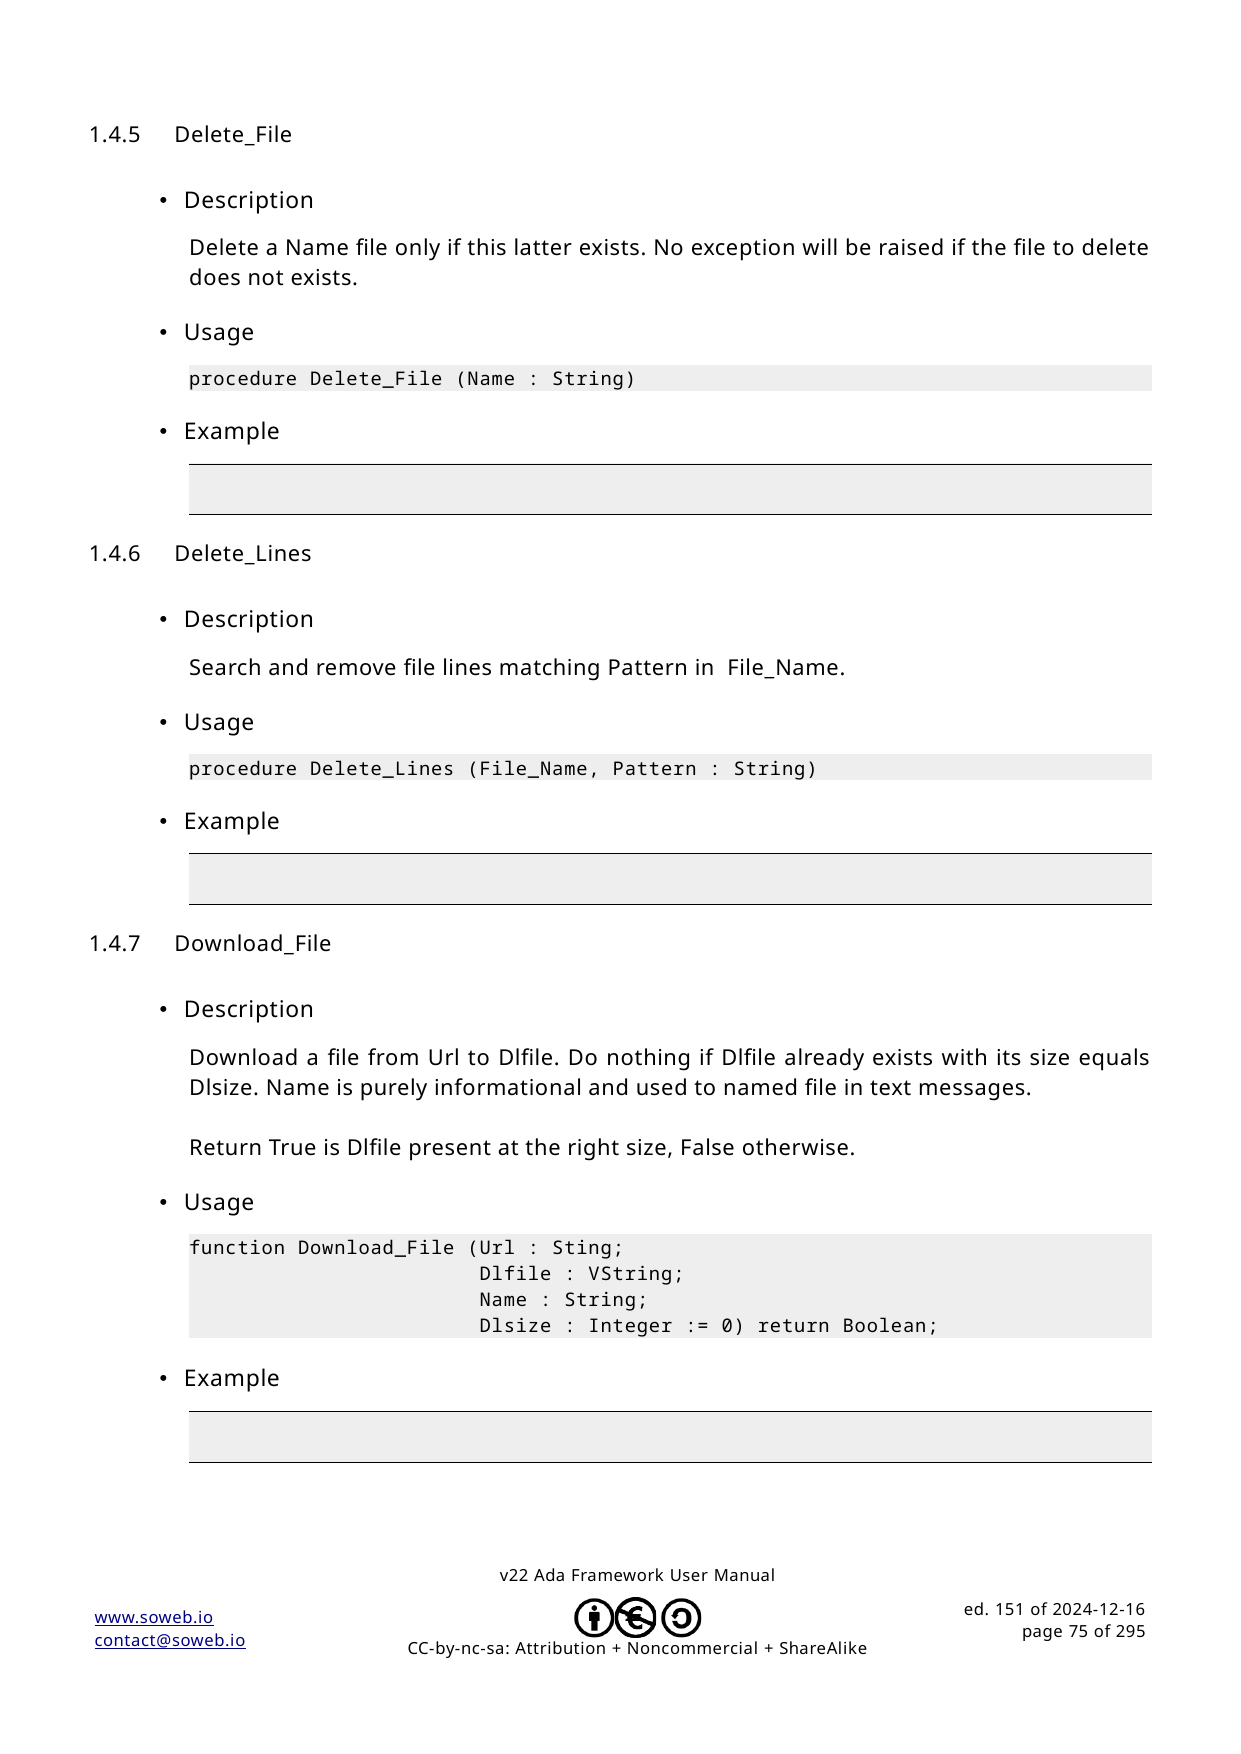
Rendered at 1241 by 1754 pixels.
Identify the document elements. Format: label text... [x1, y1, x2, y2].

text Name : String; [189, 1286, 1152, 1312]
subtitle Usage [159, 316, 1152, 347]
subtitle Usage [159, 705, 1152, 737]
text Dlsize : Integer := 0) return Boolean; [189, 1312, 1152, 1338]
subtitle Example [159, 414, 1152, 446]
text Search and remove file lines matching Pattern in File_Name. [189, 652, 1152, 682]
text function Download_File (Url : Sting; [189, 1234, 1152, 1260]
text Dlfile : VString; [189, 1260, 1152, 1286]
text Download a file from Url to Dlfile. Do nothing if Dlfile already exists with its size equals Dlsize. Name is purely informational and used to named file in text messages. [189, 1041, 1152, 1101]
subtitle Example [159, 1362, 1152, 1393]
subtitle Description [159, 183, 1152, 214]
picture [660, 1597, 702, 1638]
subtitle Description [159, 992, 1152, 1024]
subtitle Usage [159, 1185, 1152, 1216]
text Return True is Dlfile present at the right size, False otherwise. [189, 1131, 1152, 1161]
picture [573, 1597, 657, 1638]
text procedure Delete_Lines (File_Name, Pattern : String) [189, 754, 1152, 780]
subtitle Delete_File [88, 118, 1152, 159]
text Delete a Name file only if this latter exists. No exception will be raised if the file to delete does not exists. [189, 232, 1152, 292]
subtitle Example [159, 804, 1152, 835]
subtitle Download_File [88, 928, 1152, 969]
subtitle Delete_Lines [88, 538, 1152, 579]
subtitle Description [159, 603, 1152, 634]
text procedure Delete_File (Name : String) [189, 365, 1152, 391]
